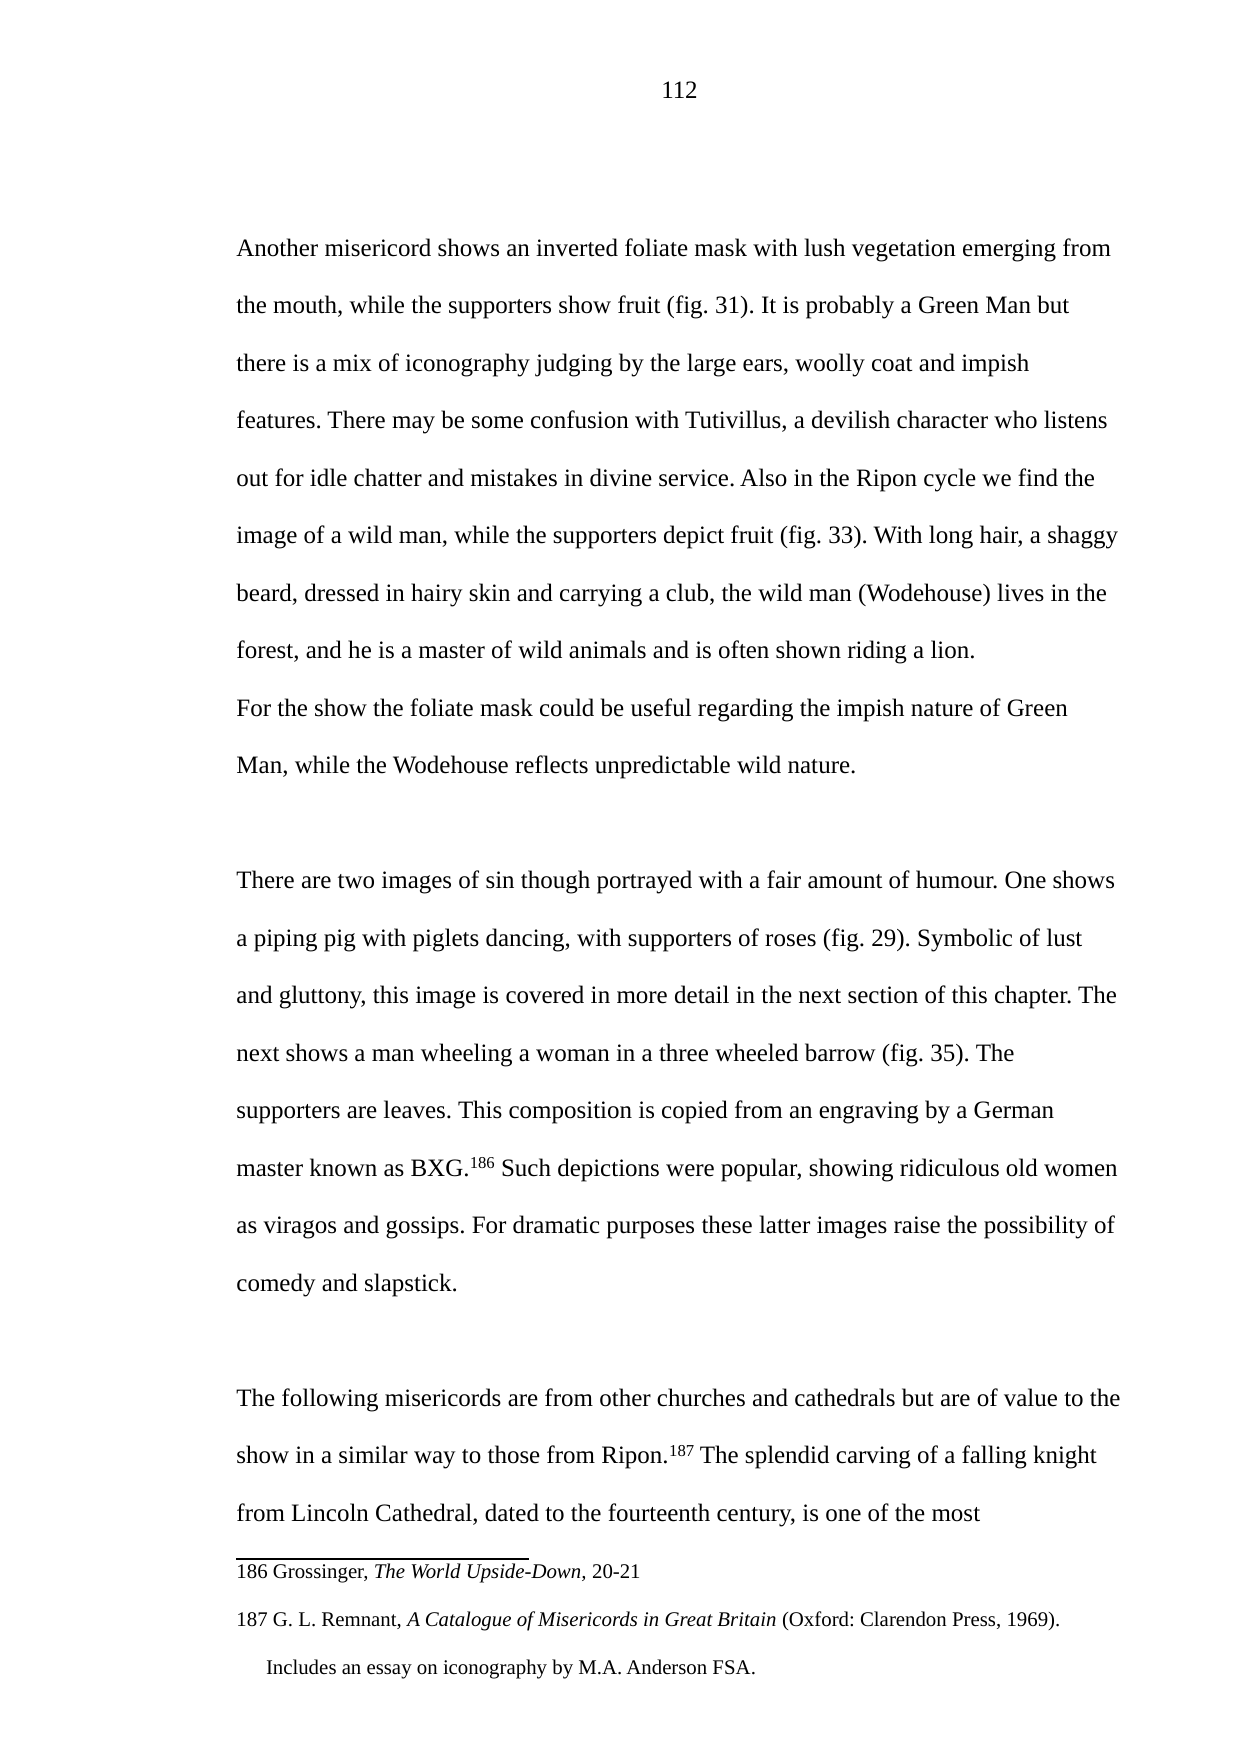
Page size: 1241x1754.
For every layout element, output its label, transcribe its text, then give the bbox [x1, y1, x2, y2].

text Another misericord shows an inverted foliate mask with lush vegetation emerging from the mouth, while the supporters show fruit (fig. 31). It is probably a Green Man but there is a mix of iconography judging by the large ears, woolly coat and impish features. There may be some confusion with Tutivillus, a devilish character who listens out for idle chatter and mistakes in divine service. Also in the Ripon cycle we find the image of a wild man, while the supporters depict fruit (fig. 33). With long hair, a shaggy beard, dressed in hairy skin and carrying a club, the wild man (Wodehouse) lives in the forest, and he is a master of wild animals and is often shown riding a lion. [236, 233, 1119, 664]
text For the show the foliate mask could be useful regarding the impish nature of Green Man, while the Wodehouse reflects unpredictable wild nature. [236, 693, 1119, 779]
text The following misericords are from other churches and cathedrals but are of value to the show in a similar way to those from Ripon. The splendid carving of a falling knight from Lincoln Cathedral, dated to the fourteenth century, is one of the most [236, 1383, 1122, 1527]
text G. L. Remnant, A Catalogue of Misericords in Great Britain (Oxford: Clarendon Press, 1969). Includes an essay on iconography by M.A. Anderson FSA. [236, 1607, 1122, 1679]
text There are two images of sin though portrayed with a fair amount of humour. One shows a piping pig with piglets dancing, with supporters of roses (fig. 29). Symbolic of lust and gluttony, this image is covered in more detail in the next section of this chapter. The next shows a man wheeling a woman in a three wheeled barrow (fig. 35). The supporters are leaves. This composition is copied from an engraving by a German master known as BXG. Such depictions were popular, showing ridiculous old women as viragos and gossips. For dramatic purposes these latter images raise the possibility of comedy and slapstick. [236, 866, 1122, 1297]
text Grossinger, The World Upside-Down, 20-21 [236, 1559, 1122, 1583]
